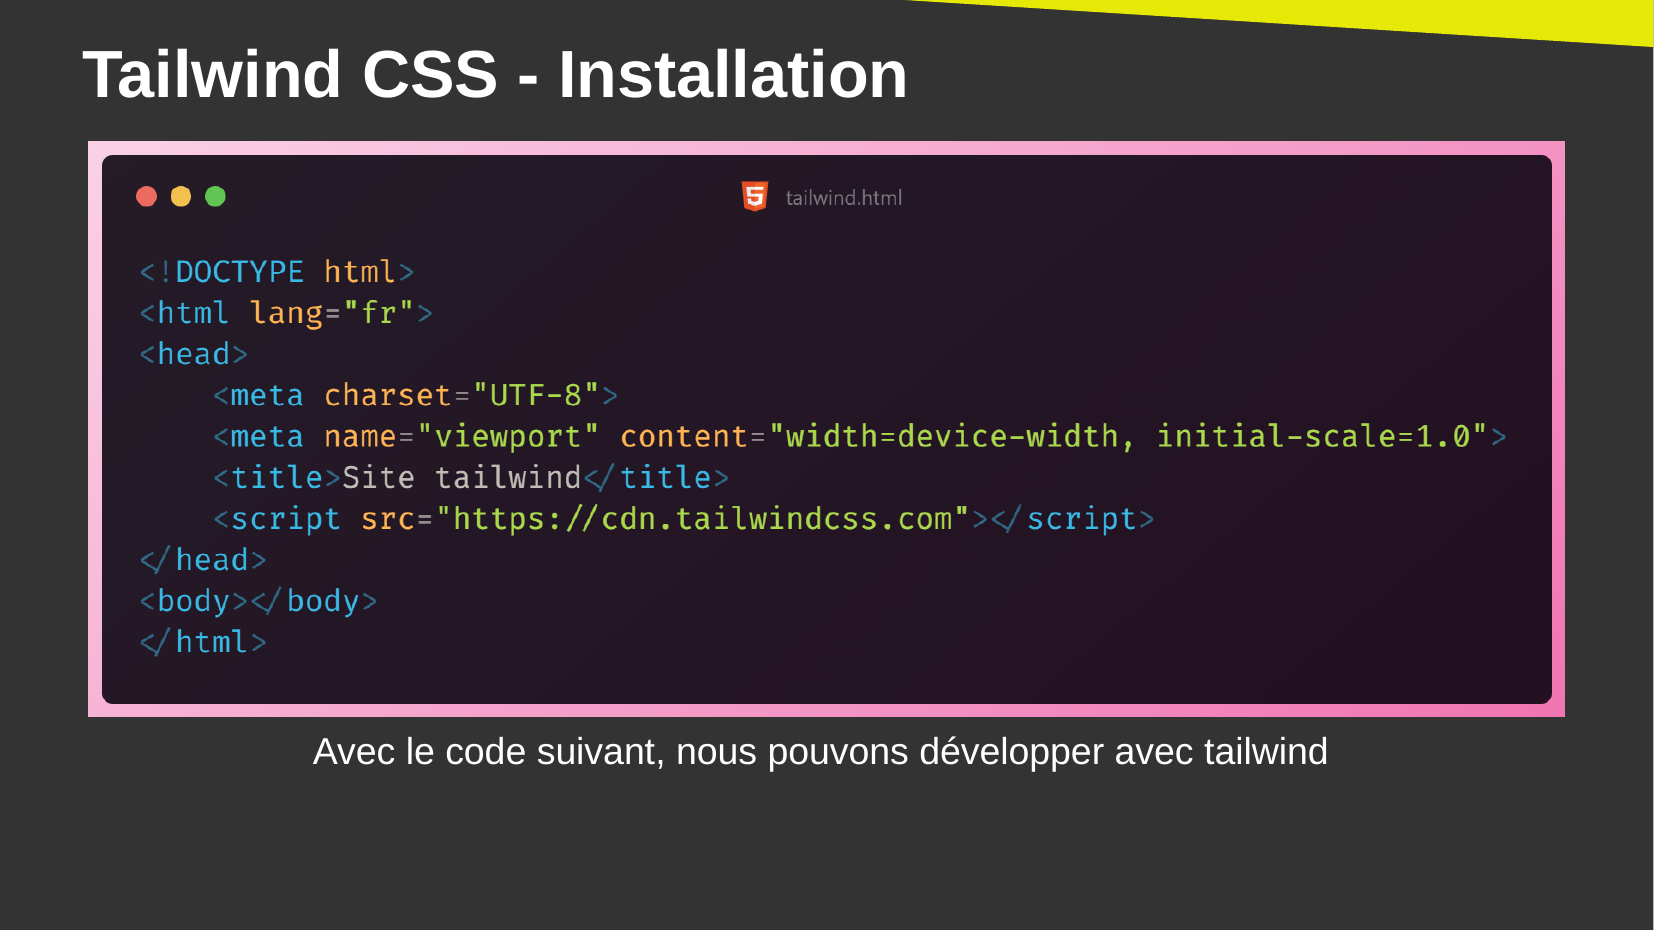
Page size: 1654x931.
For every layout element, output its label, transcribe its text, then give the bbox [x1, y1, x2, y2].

text_box Avec le code suivant, nous pouvons développer avec tailwind [82, 722, 1560, 780]
picture [88, 141, 1565, 717]
text_box [904, 0, 1654, 48]
title Tailwind CSS - Installation [82, 37, 1571, 114]
